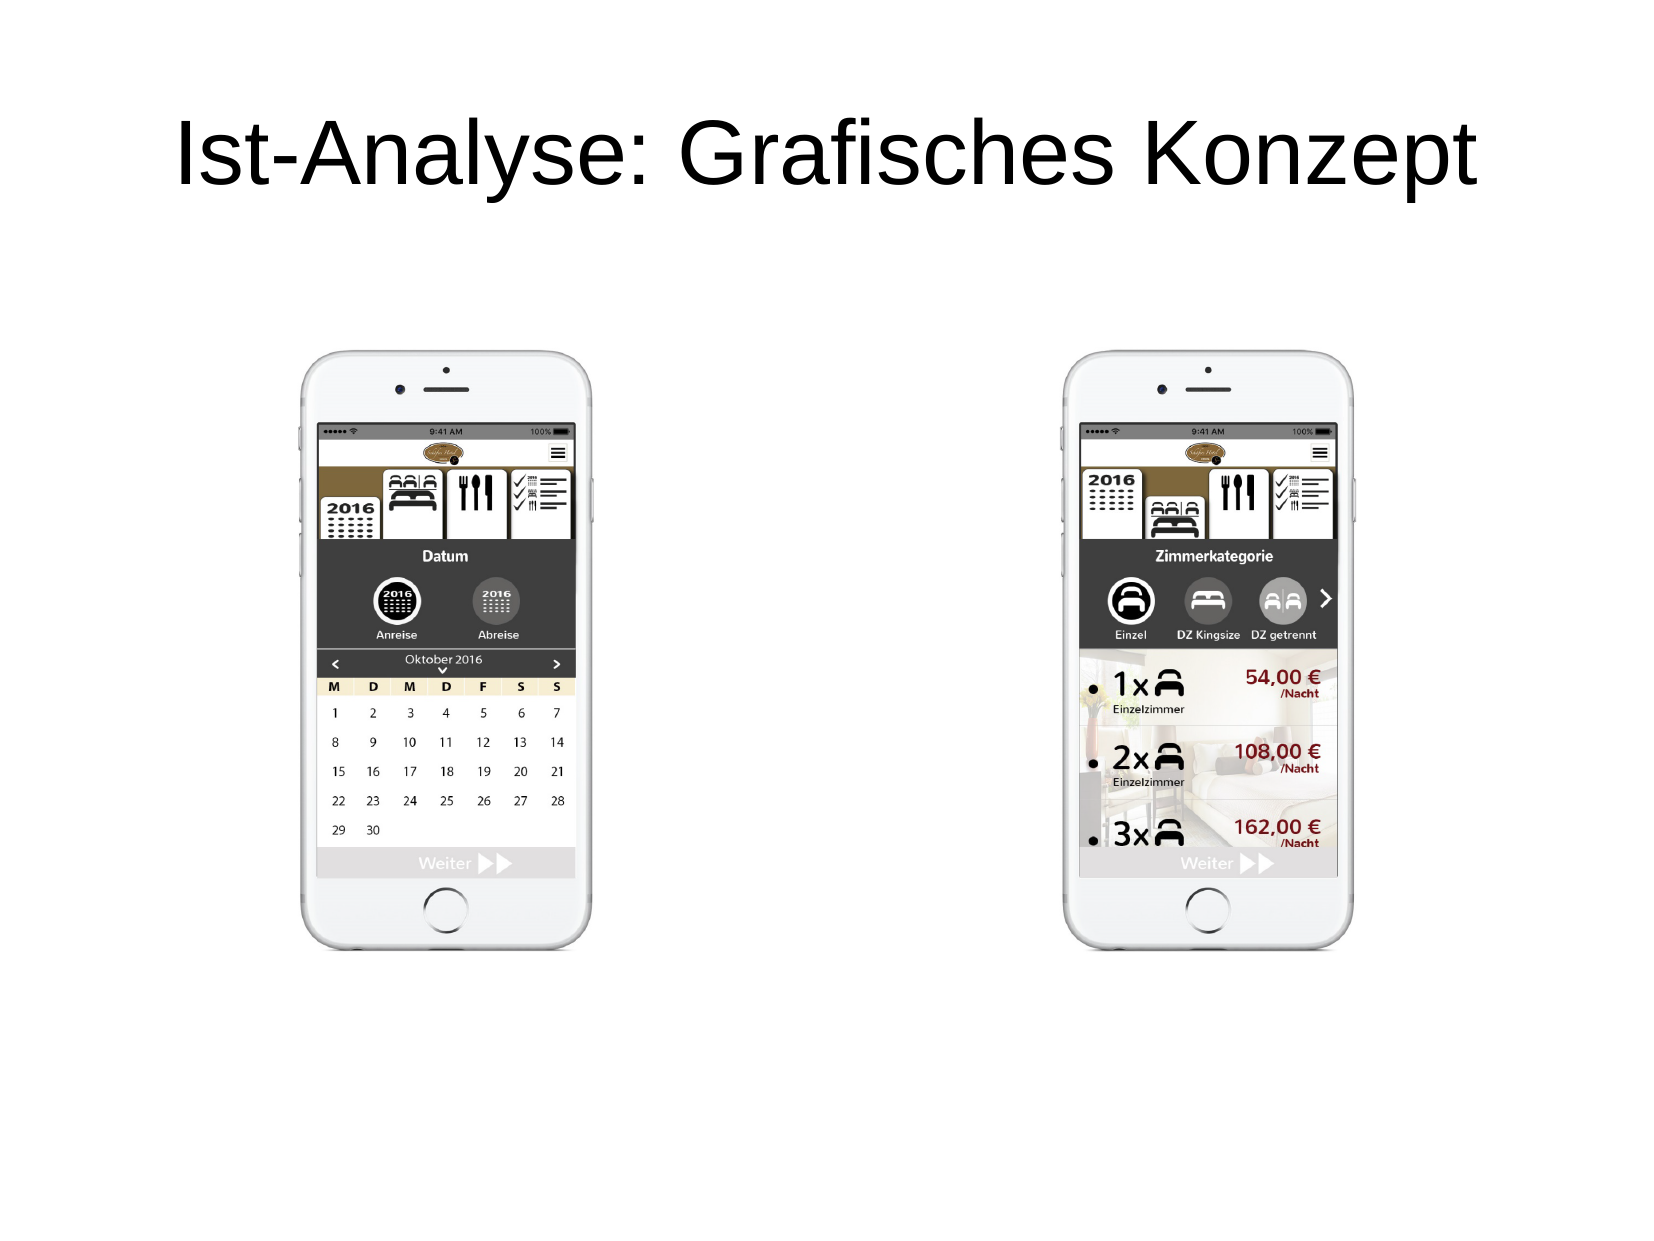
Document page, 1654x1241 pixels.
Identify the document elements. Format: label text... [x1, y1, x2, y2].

title Ist-Analyse: Grafisches Konzept [82, 49, 1571, 257]
picture [240, 290, 652, 1010]
picture [1002, 290, 1414, 1010]
